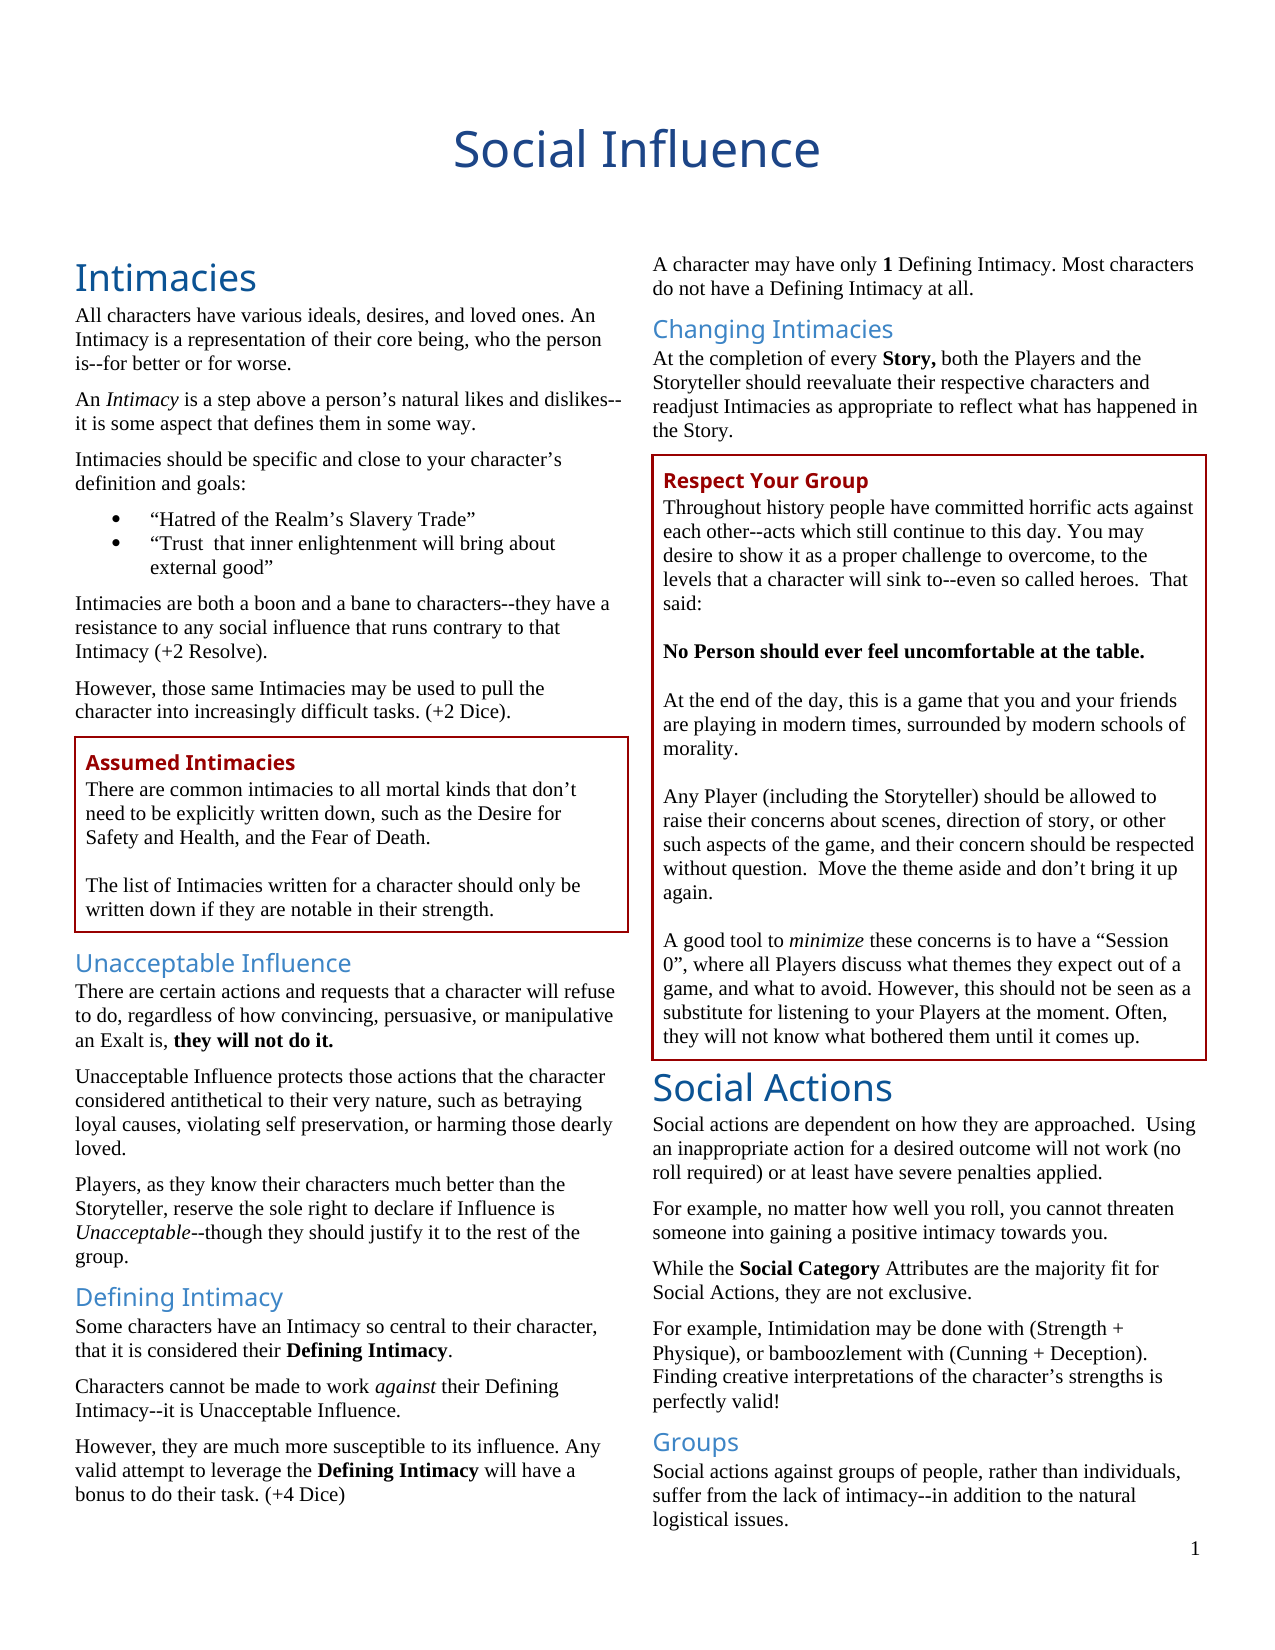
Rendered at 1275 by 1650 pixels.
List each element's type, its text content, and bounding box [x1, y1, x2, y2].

table_header Assumed Intimacies There are common intimacies to all mortal kinds that don’t need to be explicitly written down, such as the Desire for Safety and Health, and the Fear of Death. The list of Intimacies written for a character should only be written down if they are notable in their strength. [76, 738, 627, 931]
subtitle Intimacies [75, 252, 622, 303]
subtitle Social Actions [652, 1061, 1200, 1112]
subtitle Unacceptable Influence [75, 945, 622, 979]
subtitle Changing Intimacies [652, 312, 1200, 346]
text A character may have only 1 Defining Intimacy. Most characters do not have a Defining Intimacy at all. [652, 252, 1200, 300]
subtitle Defining Intimacy [75, 1280, 622, 1314]
subtitle Social Influence [75, 114, 1200, 182]
text Players, as they know their characters much better than the Storyteller, reserve the sole right to declare if Influence is Unacceptable--though they should justify it to the rest of the group. [75, 1172, 622, 1268]
text All characters have various ideals, desires, and loved ones. An Intimacy is a representation of their core being, who the person is--for better or for worse. [75, 303, 622, 375]
text Unacceptable Influence protects those actions that the character considered antithetical to their very nature, such as betraying loyal causes, violating self preservation, or harming those dearly loved. [75, 1063, 622, 1160]
text However, they are much more susceptible to its influence. Any valid attempt to leverage the Defining Intimacy will have a bonus to do their task. (+4 Dice) [75, 1434, 622, 1506]
text While the Social Category Attributes are the majority fit for Social Actions, they are not exclusive. [652, 1256, 1200, 1304]
text There are certain actions and requests that a character will refuse to do, regardless of how convincing, persuasive, or manipulative an Exalt is, they will not do it. [75, 979, 622, 1052]
text However, those same Intimacies may be used to pull the character into increasingly difficult tasks. (+2 Dice). [75, 675, 622, 723]
text At the completion of every Story, both the Players and the Storyteller should reevaluate their respective characters and readjust Intimacies as appropriate to reflect what has happened in the Story. [652, 346, 1200, 442]
text Intimacies are both a boon and a bane to characters--they have a resistance to any social influence that runs contrary to that Intimacy (+2 Resolve). [75, 591, 622, 663]
text Social actions against groups of people, rather than individuals, suffer from the lack of intimacy--in addition to the natural logistical issues. [652, 1459, 1200, 1531]
text An Intimacy is a step above a person’s natural likes and dislikes--it is some aspect that defines them in some way. [75, 387, 622, 435]
text Some characters have an Intimacy so central to their character, that it is considered their Defining Intimacy. [75, 1314, 622, 1362]
subtitle Groups [652, 1424, 1200, 1459]
text For example, no matter how well you roll, you cannot threaten someone into gaining a positive intimacy towards you. [652, 1196, 1200, 1244]
text Characters cannot be made to work against their Defining Intimacy--it is Unacceptable Influence. [75, 1374, 622, 1422]
list “Trust that inner enlightenment will bring about external good” [112, 531, 622, 579]
text For example, Intimidation may be done with (Strength + Physique), or bamboozlement with (Cunning + Deception). Finding creative interpretations of the character’s strengths is perfectly valid! [652, 1316, 1200, 1413]
text Social actions are dependent on how they are approached. Using an inappropriate action for a desired outcome will not work (no roll required) or at least have severe penalties applied. [652, 1112, 1200, 1184]
table_header Respect Your Group Throughout history people have committed horrific acts against each other--acts which still continue to this day. You may desire to show it as a proper challenge to overcome, to the levels that a character will sink to--even so called heroes. That said: No Person should ever feel uncomfortable at the table. At the end of the day, this is a game that you and your friends are playing in modern times, surrounded by modern schools of morality. Any Player (including the Storyteller) should be allowed to raise their concerns about scenes, direction of story, or other such aspects of the game, and their concern should be respected without question. Move the theme aside and don’t bring it up again. A good tool to minimize these concerns is to have a “Session 0”, where all Players discuss what themes they expect out of a game, and what to avoid. However, this should not be seen as a substitute for listening to your Players at the moment. Often, they will not know what bothered them until it comes up. [654, 456, 1205, 1059]
text Intimacies should be specific and close to your character’s definition and goals: [75, 447, 622, 495]
list “Hatred of the Realm’s Slavery Trade” [112, 507, 622, 531]
